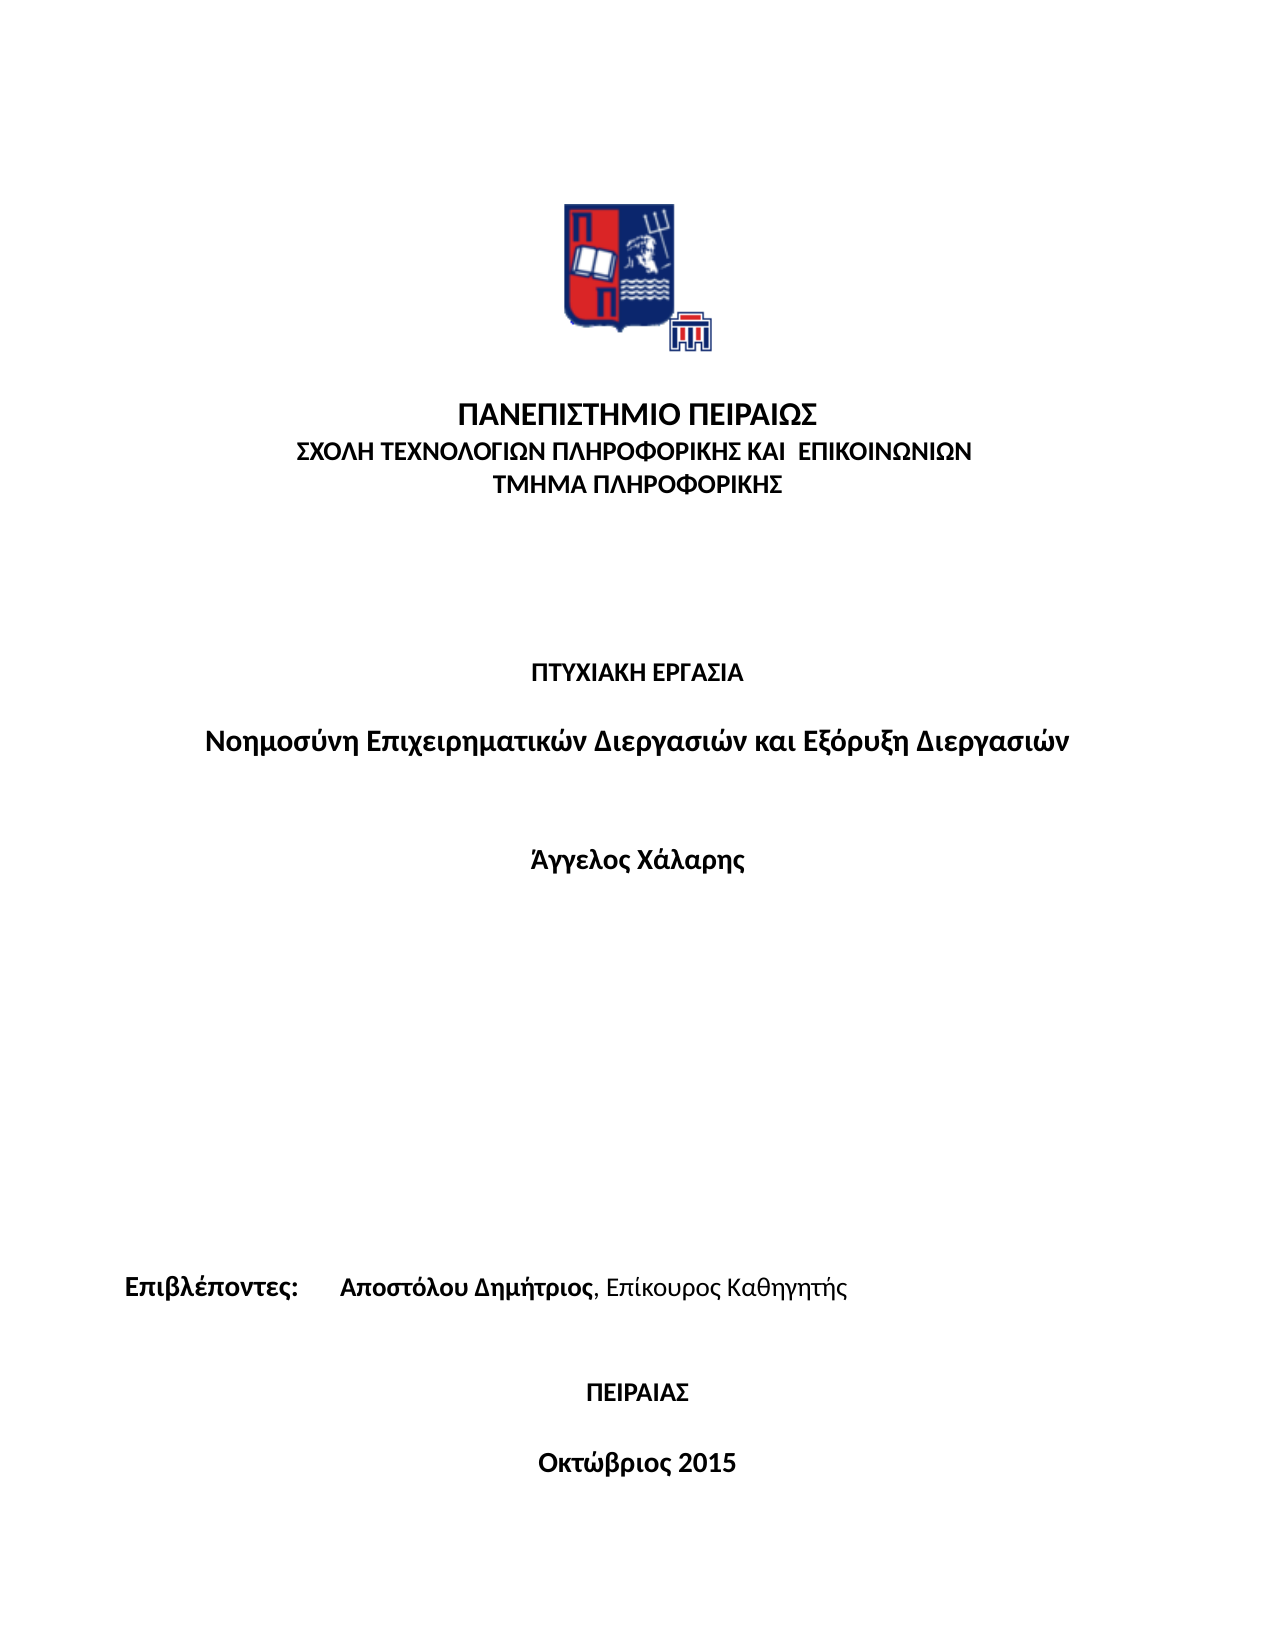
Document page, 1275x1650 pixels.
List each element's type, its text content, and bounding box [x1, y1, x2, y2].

text Οκτώβριος 2015 [118, 1444, 1157, 1480]
text Νοημοσύνη Επιχειρηματικών Διεργασιών και Εξόρυξη Διεργασιών [118, 721, 1157, 759]
text ΠΑΝΕΠΙΣΤΗΜΙΟ ΠΕΙΡΑΙΩΣ [118, 393, 1157, 434]
picture [563, 204, 712, 353]
text Άγγελος Χάλαρης [118, 841, 1157, 877]
text ΠΕΙΡΑΙΑΣ [118, 1375, 1157, 1408]
text ΣΧΟΛΗ ΤΕΧΝΟΛΟΓΙΩΝ ΠΛΗΡΟΦΟΡΙΚΗΣ ΚΑΙ ΕΠΙΚΟΙΝΩΝΙΩΝ [118, 434, 1157, 467]
text ΠΤΥΧΙΑΚΗ ΕΡΓΑΣΙΑ [118, 655, 1157, 688]
text Επιβλέποντες: Αποστόλου Δημήτριος, Επίκουρος Καθηγητής [118, 1268, 1157, 1304]
text ΤΜΗΜΑ ΠΛΗΡΟΦΟΡΙΚΗΣ [118, 467, 1157, 500]
